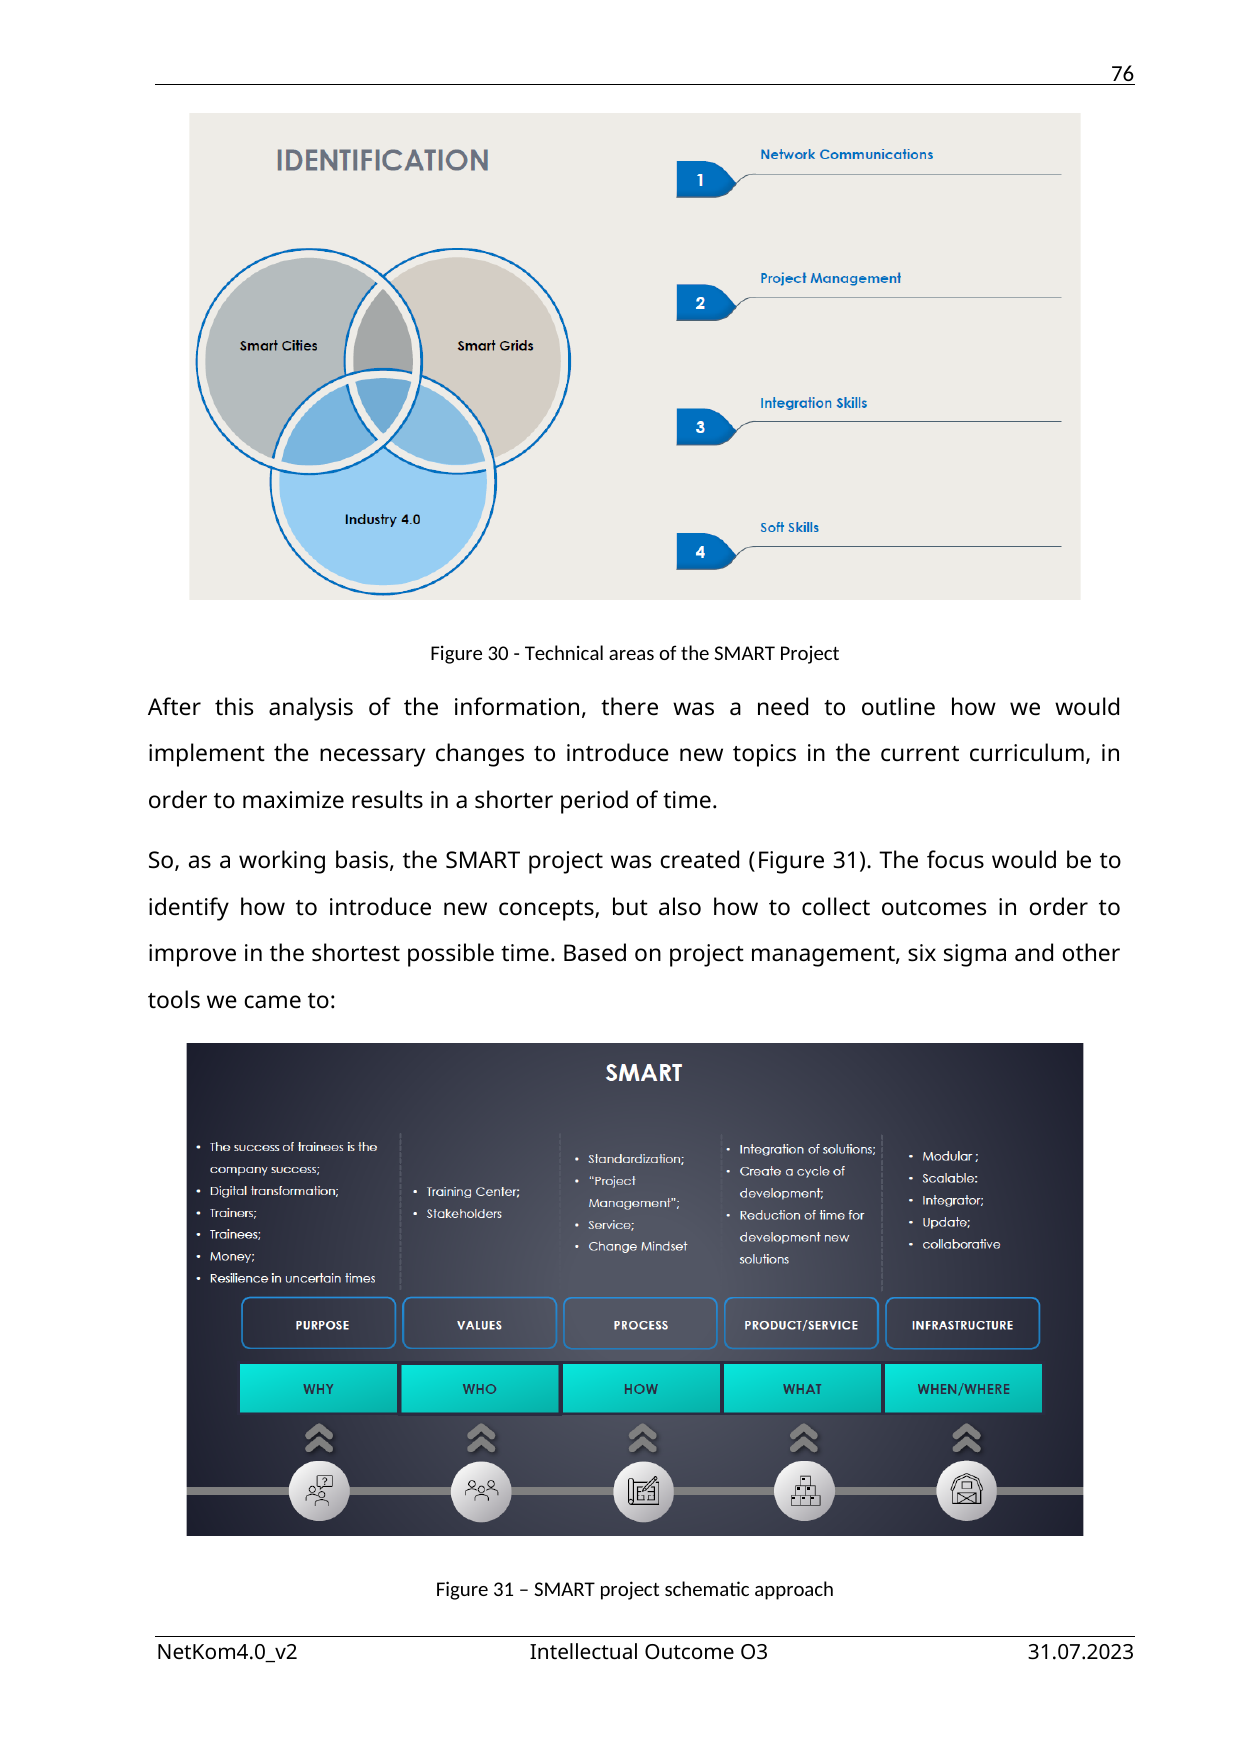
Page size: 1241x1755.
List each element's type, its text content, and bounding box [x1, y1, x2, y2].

text Figure 30 - Technical areas of the SMART Project [148, 640, 1122, 665]
text So, as a working basis, the SMART project was created (Figure 31). The focus would be to identify how to introduce new concepts, but also how to collect outcomes in order to improve in the shortest possible time. Based on project management, six sigma and other tools we came to: [148, 843, 1122, 1015]
text Figure 31 – SMART project schematic approach [148, 1576, 1122, 1601]
text After this analysis of the information, there was a need to outline how we would implement the necessary changes to introduce new topics in the current curriculum, in order to maximize results in a shorter period of time. [148, 690, 1122, 815]
